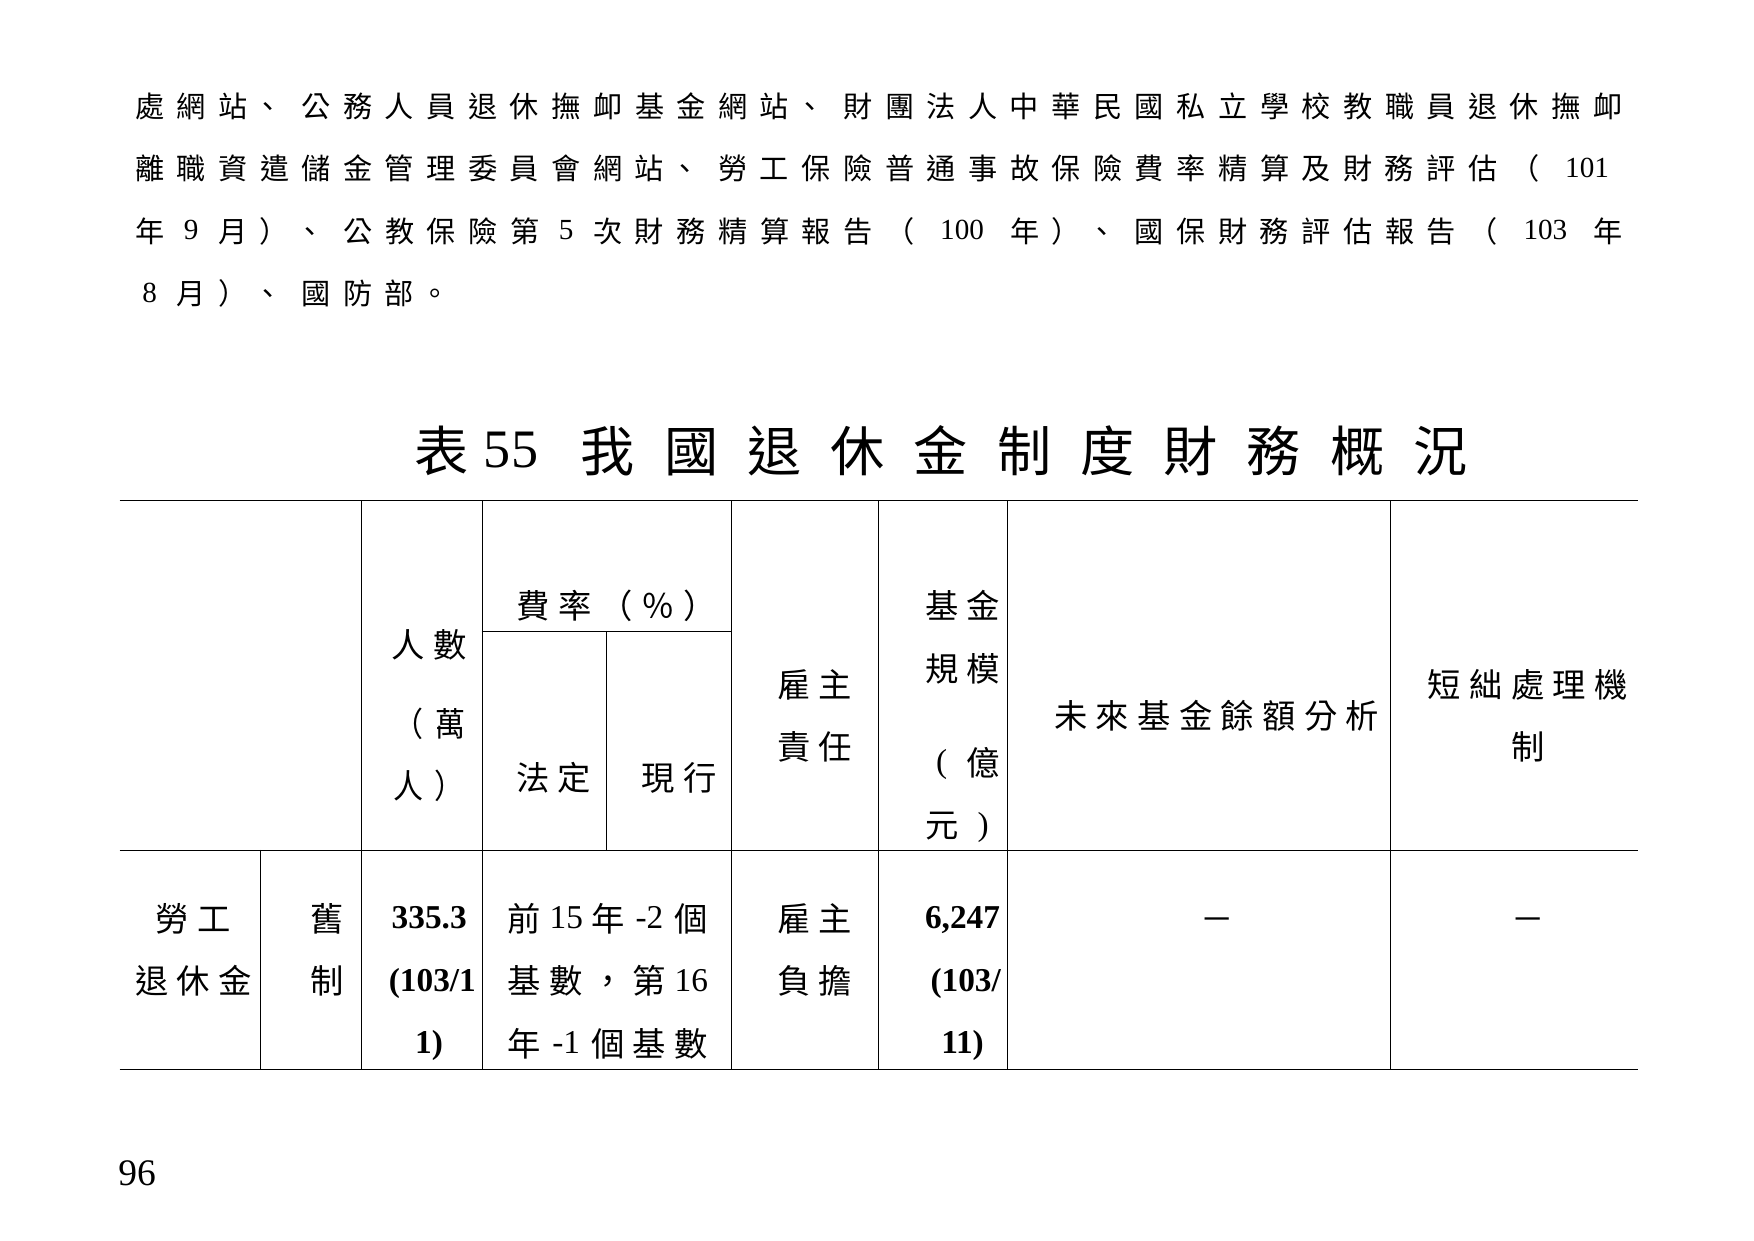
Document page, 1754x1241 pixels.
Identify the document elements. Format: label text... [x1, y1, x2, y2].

table_cell 舊制 [261, 851, 361, 1068]
table_cell － [1008, 851, 1390, 1068]
table_cell 勞工 退休金 [120, 851, 260, 1068]
table_cell 6,247 (103/11) [879, 851, 1007, 1068]
table_header 基金規模 (億元) [879, 501, 1007, 850]
table_header 未來基金餘額分析 [1008, 501, 1390, 850]
table_cell 法定 [483, 632, 606, 850]
table_cell 現行 [607, 632, 731, 850]
table_cell 雇主負擔 [732, 851, 878, 1068]
table_cell － [1391, 851, 1637, 1068]
table_header 費率（％） [483, 501, 731, 631]
text 處網站、公務人員退休撫卹基金網站、財團法人中華民國私立學校教職員退休撫卹離職資遣儲金管理委員會網站、勞工保險普通事故保險費率精算及財務評估（101年9月）、公教保險第5次財務精算報告（100年）、國保財務評估報告（103年8月）、國防部。 [128, 63, 1628, 313]
text 表55 我國退休金制度財務概況 [128, 375, 1628, 500]
table_header [120, 501, 361, 850]
table_cell 335.3 (103/11) [362, 851, 482, 1068]
table_header 短絀處理機制 [1391, 501, 1637, 850]
table_header 人數 （萬人） [362, 501, 482, 850]
table_header 雇主責任 [732, 501, 878, 850]
table_cell 前15年-2個基數，第16年-1個基數 [483, 851, 731, 1068]
